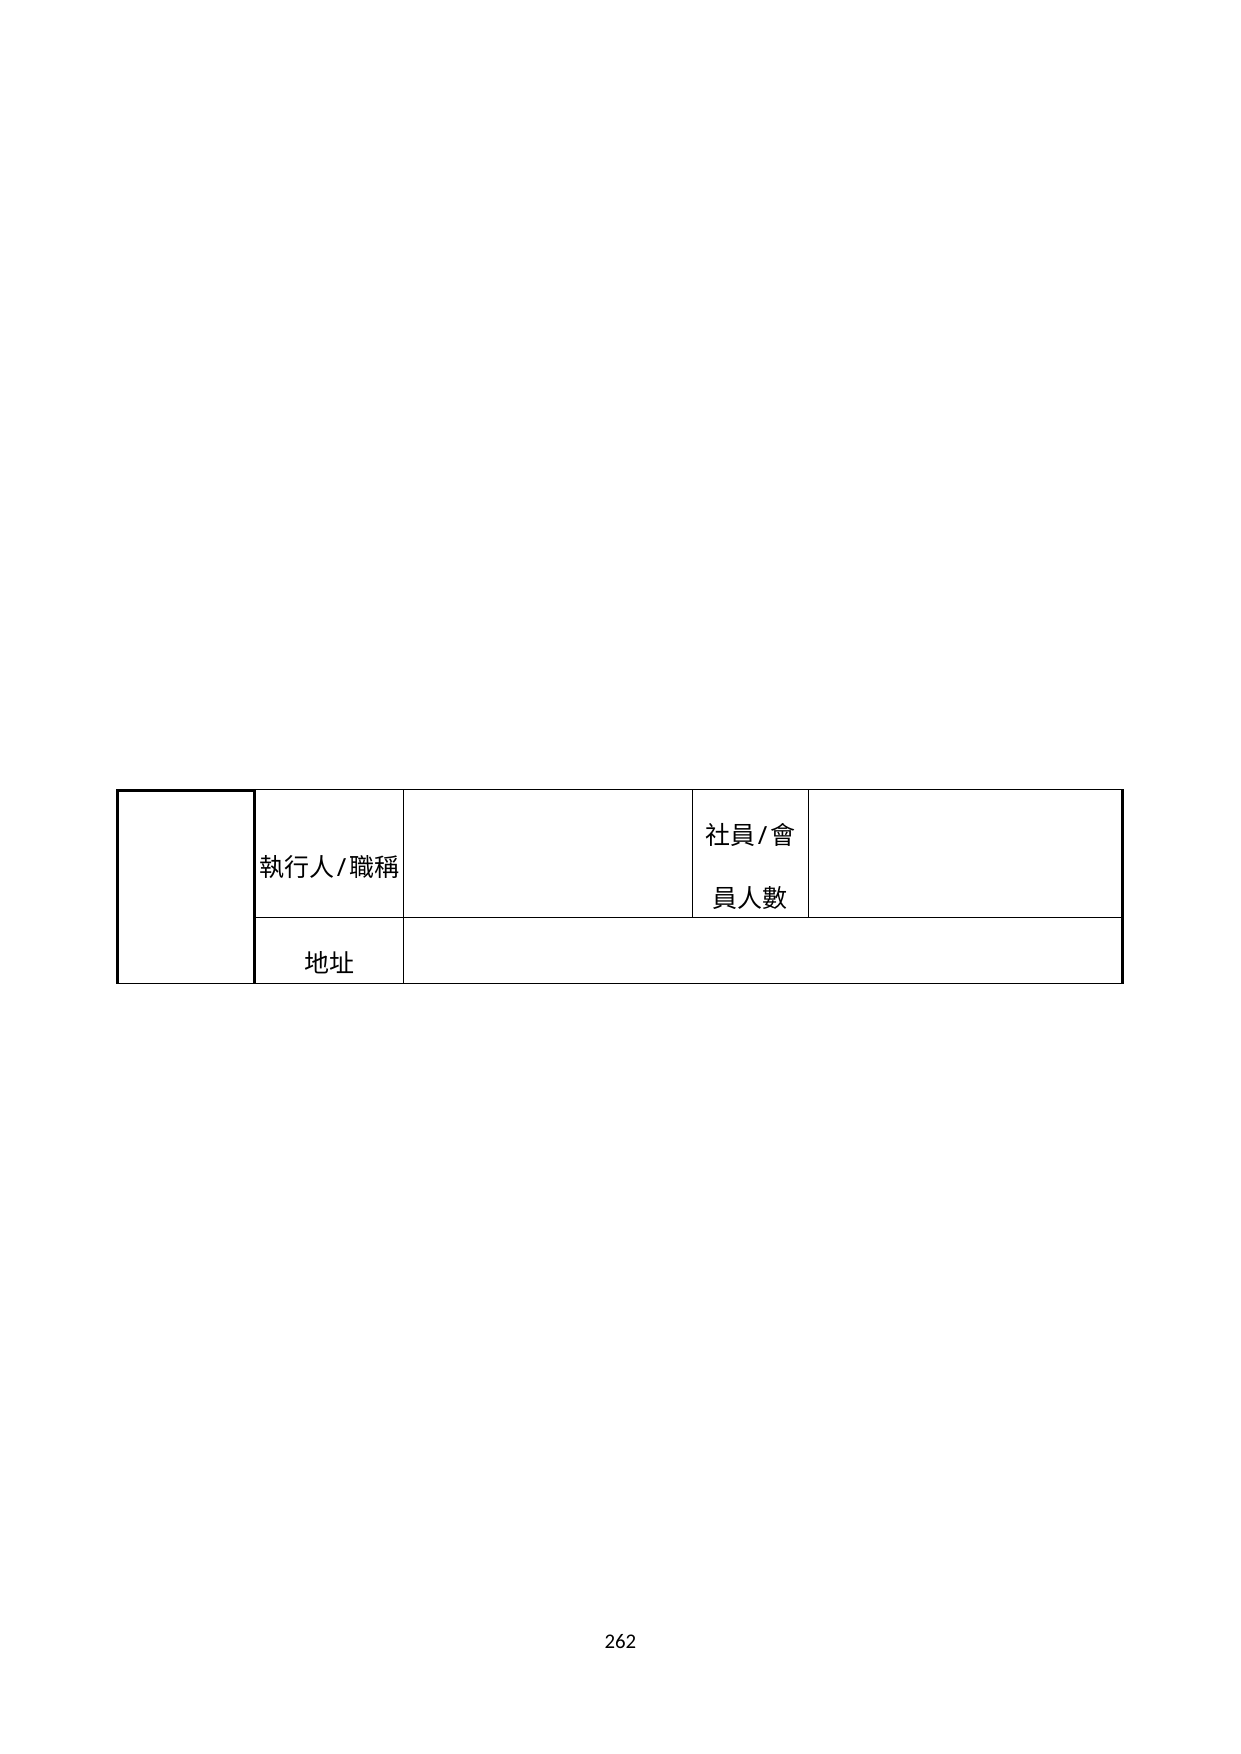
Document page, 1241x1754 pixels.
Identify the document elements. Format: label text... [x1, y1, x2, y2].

table_cell 地址 [256, 918, 403, 983]
table_cell 執行人/職稱 [256, 790, 403, 917]
table_cell [404, 790, 692, 917]
table_header [119, 792, 253, 983]
table_cell 社員/會員人數 [693, 790, 808, 917]
table_cell [809, 790, 1121, 917]
table_cell [404, 918, 1121, 983]
